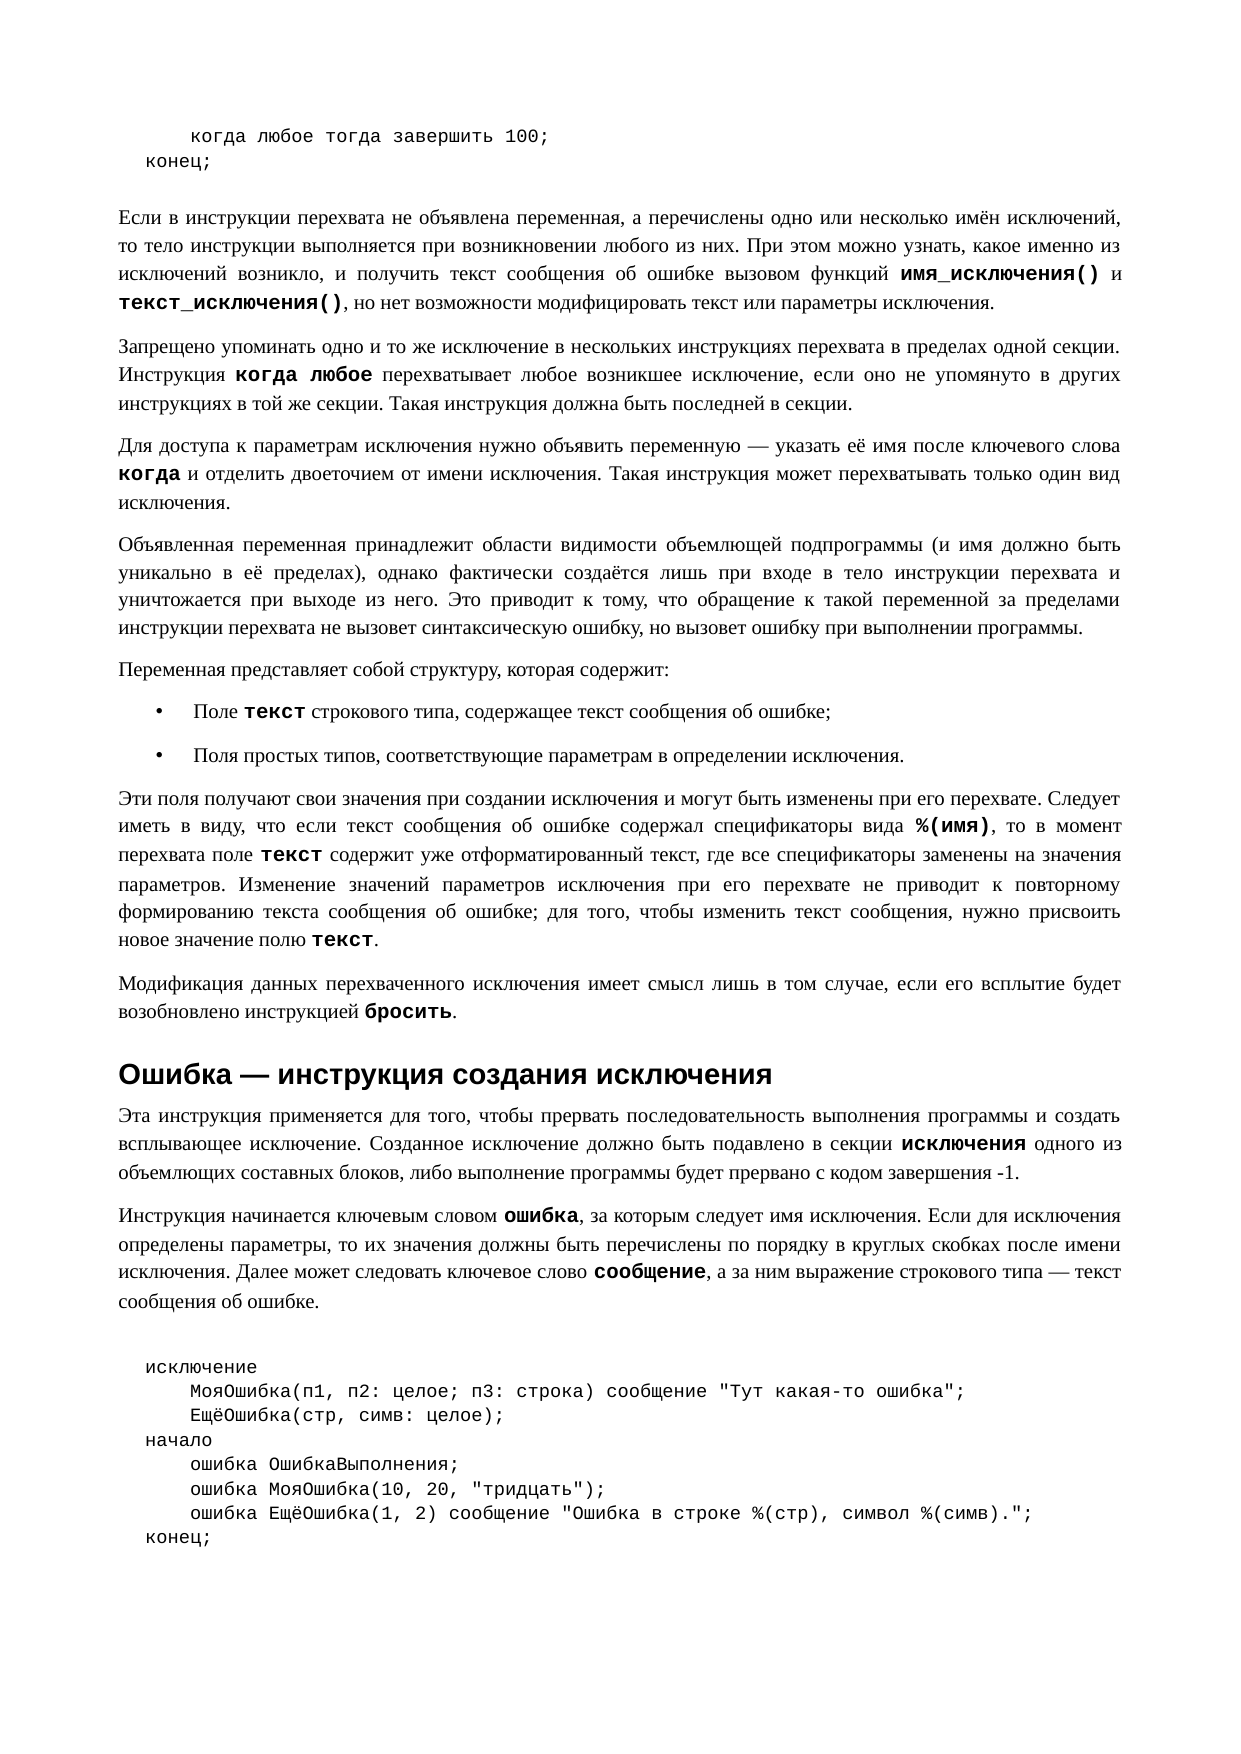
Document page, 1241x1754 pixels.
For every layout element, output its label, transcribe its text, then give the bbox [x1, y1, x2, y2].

text исключение МояОшибка(п1, п2: целое; п3: строка) сообщение "Тут какая-то ошибка"; ЕщёОшибка(стр, симв: целое); начало ошибка ОшибкаВыполнения; ошибка МояОшибка(10, 20, "тридцать"); ошибка ЕщёОшибка(1, 2) сообщение "Ошибка в строке %(стр), символ %(симв)."; конец; [136, 1348, 1104, 1558]
text Инструкция начинается ключевым словом ошибка, за которым следует имя исключения. Если для исключения определены параметры, то их значения должны быть перечислены по порядку в круглых скобках после имени исключения. Далее может следовать ключевое слово сообщение, а за ним выражение строкового типа — текст сообщения об ошибке. [118, 1202, 1122, 1313]
text Эти поля получают свои значения при создании исключения и могут быть изменены при его перехвате. Следует иметь в виду, что если текст сообщения об ошибке содержал спецификаторы вида %(имя), то в момент перехвата поле текст содержит уже отформатированный текст, где все спецификаторы заменены на значения параметров. Изменение значений параметров исключения при его перехвате не приводит к повторному формированию текста сообщения об ошибке; для того, чтобы изменить текст сообщения, нужно присвоить новое значение полю текст. [118, 786, 1122, 953]
list Поле текст строкового типа, содержащее текст сообщения об ошибке; [156, 699, 1122, 725]
text Если в инструкции перехвата не объявлена переменная, а перечислены одно или несколько имён исключений, то тело инструкции выполняется при возникновении любого из них. При этом можно узнать, какое именно из исключений возникло, и получить текст сообщения об ошибке вызовом функций имя_исключения() и текст_исключения(), но нет возможности модифицировать текст или параметры исключения. [118, 205, 1122, 315]
text Для доступа к параметрам исключения нужно объявить переменную — указать её имя после ключевого слова когда и отделить двоеточием от имени исключения. Такая инструкция может перехватывать только один вид исключения. [118, 433, 1122, 514]
text Переменная представляет собой структуру, которая содержит: [118, 657, 1122, 681]
text Запрещено упоминать одно и то же исключение в нескольких инструкциях перехвата в пределах одной секции. Инструкция когда любое перехватывает любое возникшее исключение, если оно не упомянуто в других инструкциях в той же секции. Такая инструкция должна быть последней в секции. [118, 334, 1122, 415]
text Эта инструкция применяется для того, чтобы прервать последовательность выполнения программы и создать всплывающее исключение. Созданное исключение должно быть подавлено в секции исключения одного из объемлющих составных блоков, либо выполнение программы будет прервано с кодом завершения -1. [118, 1103, 1122, 1184]
text когда любое тогда завершить 100; конец; [136, 118, 1104, 181]
subtitle Ошибка — инструкция создания исключения [118, 1057, 1122, 1091]
list Поля простых типов, соответствующие параметрам в определении исключения. [156, 743, 1122, 767]
text Модификация данных перехваченного исключения имеет смысл лишь в том случае, если его всплытие будет возобновлено инструкцией бросить. [118, 971, 1122, 1024]
text Объявленная переменная принадлежит области видимости объемлющей подпрограммы (и имя должно быть уникально в её пределах), однако фактически создаётся лишь при входе в тело инструкции перехвата и уничтожается при выходе из него. Это приводит к тому, что обращение к такой переменной за пределами инструкции перехвата не вызовет синтаксическую ошибку, но вызовет ошибку при выполнении программы. [118, 532, 1122, 639]
